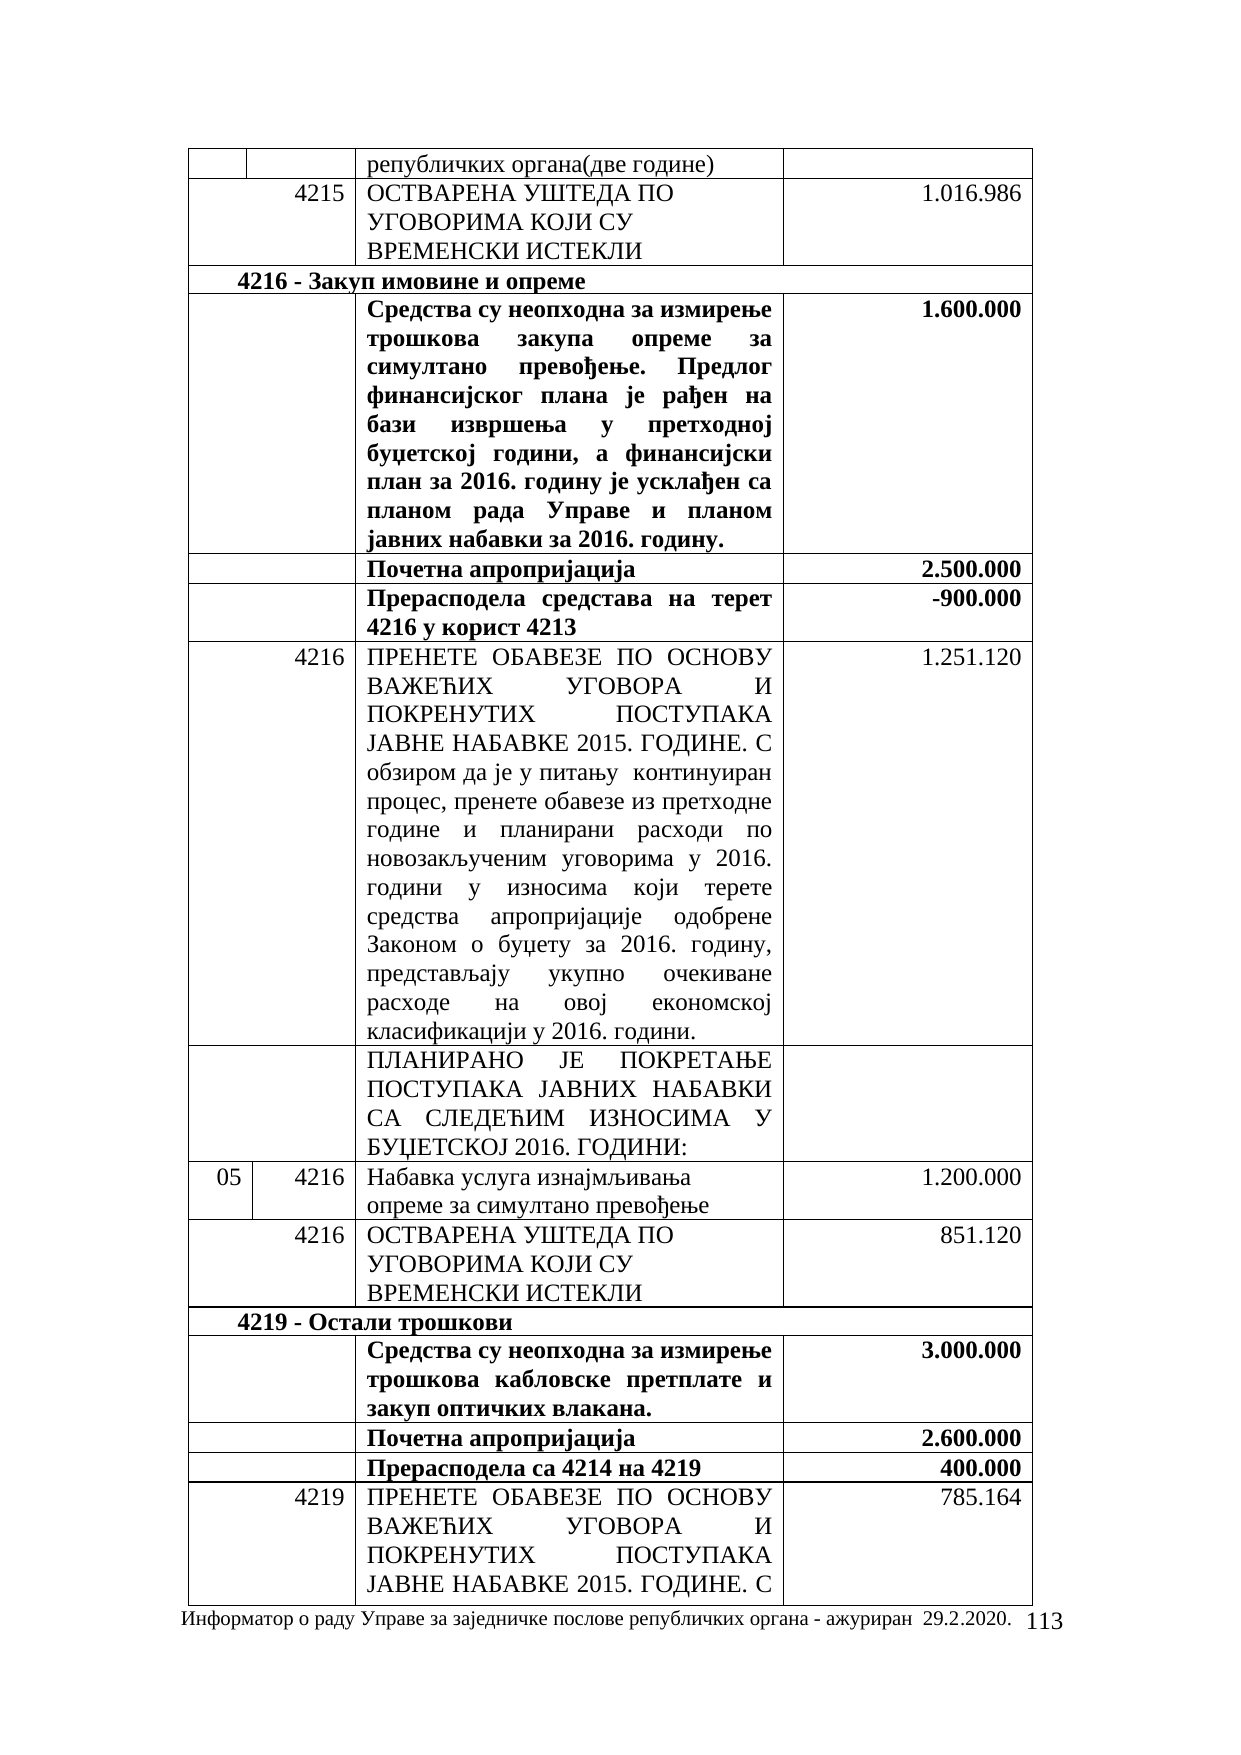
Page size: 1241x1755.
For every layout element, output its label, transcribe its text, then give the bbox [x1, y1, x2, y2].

table_cell [1033, 1452, 1074, 1481]
table_cell ОСТВАРЕНА УШТЕДА ПО УГОВОРИМА КОЈИ СУ ВРЕМЕНСКИ ИСТЕКЛИ [356, 179, 783, 265]
table_cell Почетна апропријација [356, 554, 783, 582]
table_cell [189, 584, 355, 641]
table_cell [1033, 1045, 1074, 1161]
table_cell ПРЕНЕТЕ ОБАВЕЗЕ ПО ОСНОВУ ВАЖЕЋИХ УГОВОРА И ПОКРЕНУТИХ ПОСТУПАКА ЈАВНЕ НАБАВКЕ 2015. ГОДИНЕ. С обзиром да је у питању континуиран процес, пренете обавезе из претходне године и планирани расходи по новозакљученим уговорима у 2016. години у износима који терете средства апропријације одобрене Законом о буџету за 2016. годину, представљају укупно очекиване расходе на овој економској класификацији у 2016. години. [356, 642, 783, 1044]
table_cell ПРЕНЕТЕ ОБАВЕЗЕ ПО ОСНОВУ ВАЖЕЋИХ УГОВОРА И ПОКРЕНУТИХ ПОСТУПАКА ЈАВНЕ НАБАВКЕ 2015. ГОДИНЕ. С [356, 1483, 783, 1605]
table_cell [189, 1453, 355, 1481]
table_cell Прерасподела са 4214 на 4219 [356, 1453, 783, 1481]
table_cell [1033, 583, 1074, 641]
table_cell Почетна апропријација [356, 1423, 783, 1452]
table_cell 4216 [189, 642, 355, 1044]
table_cell 785.164 [784, 1483, 1032, 1605]
table_cell [784, 1046, 1032, 1161]
table_cell [189, 1336, 355, 1422]
table_cell Средства су неопходна за измирење трошкова кабловске претплате и закуп оптичких влакана. [356, 1336, 783, 1422]
table_cell [1033, 265, 1074, 293]
table_cell [189, 1423, 355, 1452]
table_cell [1033, 1161, 1074, 1219]
table_cell [189, 554, 355, 582]
table_cell [1033, 1481, 1074, 1605]
table_cell [1033, 641, 1074, 1044]
table_cell 2.500.000 [784, 554, 1032, 582]
table_cell [1033, 148, 1074, 177]
table_cell 1.251.120 [784, 642, 1032, 1044]
table_cell 1.600.000 [784, 294, 1032, 553]
table_cell Средства су неопходна за измирење трошкова закупа опреме за симултано превођење. Предлог финансијског плана је рађен на бази извршења у претходној буџетској години, а финансијски план за 2016. годину је усклађен са планом рада Управе и планом јавних набавки за 2016. годину. [356, 294, 783, 553]
table_cell [1033, 1219, 1074, 1306]
table_cell -900.000 [784, 584, 1032, 641]
table_cell [247, 149, 355, 177]
table_cell 400.000 [784, 1453, 1032, 1481]
table_cell Прерасподела средстава на терет 4216 у корист 4213 [356, 584, 783, 641]
table_cell [1033, 553, 1074, 582]
table_cell [784, 149, 1032, 177]
table_cell [189, 149, 246, 177]
table_cell [189, 1046, 355, 1161]
table_cell 1.200.000 [784, 1162, 1032, 1219]
table_cell 4215 [189, 179, 355, 265]
table_cell 851.120 [784, 1220, 1032, 1306]
table_cell 4219 [189, 1483, 355, 1605]
table_cell 05 [189, 1162, 252, 1219]
table_cell [189, 294, 355, 553]
table_cell 1.016.986 [784, 179, 1032, 265]
table_cell 2.600.000 [784, 1423, 1032, 1452]
table_cell [1033, 1422, 1074, 1452]
table_cell 4216 [189, 1220, 355, 1306]
table_cell [1033, 293, 1074, 553]
table_cell ОСТВАРЕНА УШТЕДА ПО УГОВОРИМА КОЈИ СУ ВРЕМЕНСКИ ИСТЕКЛИ [356, 1220, 783, 1306]
table_cell 3.000.000 [784, 1336, 1032, 1422]
table_cell 4216 [253, 1162, 355, 1219]
table_cell [1033, 1306, 1074, 1334]
table_cell 4216 - Закуп имовине и опреме [189, 266, 1032, 293]
table_cell ПЛАНИРАНО ЈЕ ПОКРЕТАЊЕ ПОСТУПАКА ЈАВНИХ НАБАВКИ СА СЛЕДЕЋИМ ИЗНОСИМА У БУЏЕТСКОЈ 2016. ГОДИНИ: [356, 1046, 783, 1161]
table_cell [1033, 178, 1074, 265]
table_cell Набавка услуга изнајмљивања опреме за симултано превођење [356, 1162, 783, 1219]
table_cell републичких органа(две године) [356, 149, 783, 177]
table_cell 4219 - Остали трошкови [189, 1308, 1032, 1334]
table_cell [1033, 1335, 1074, 1422]
